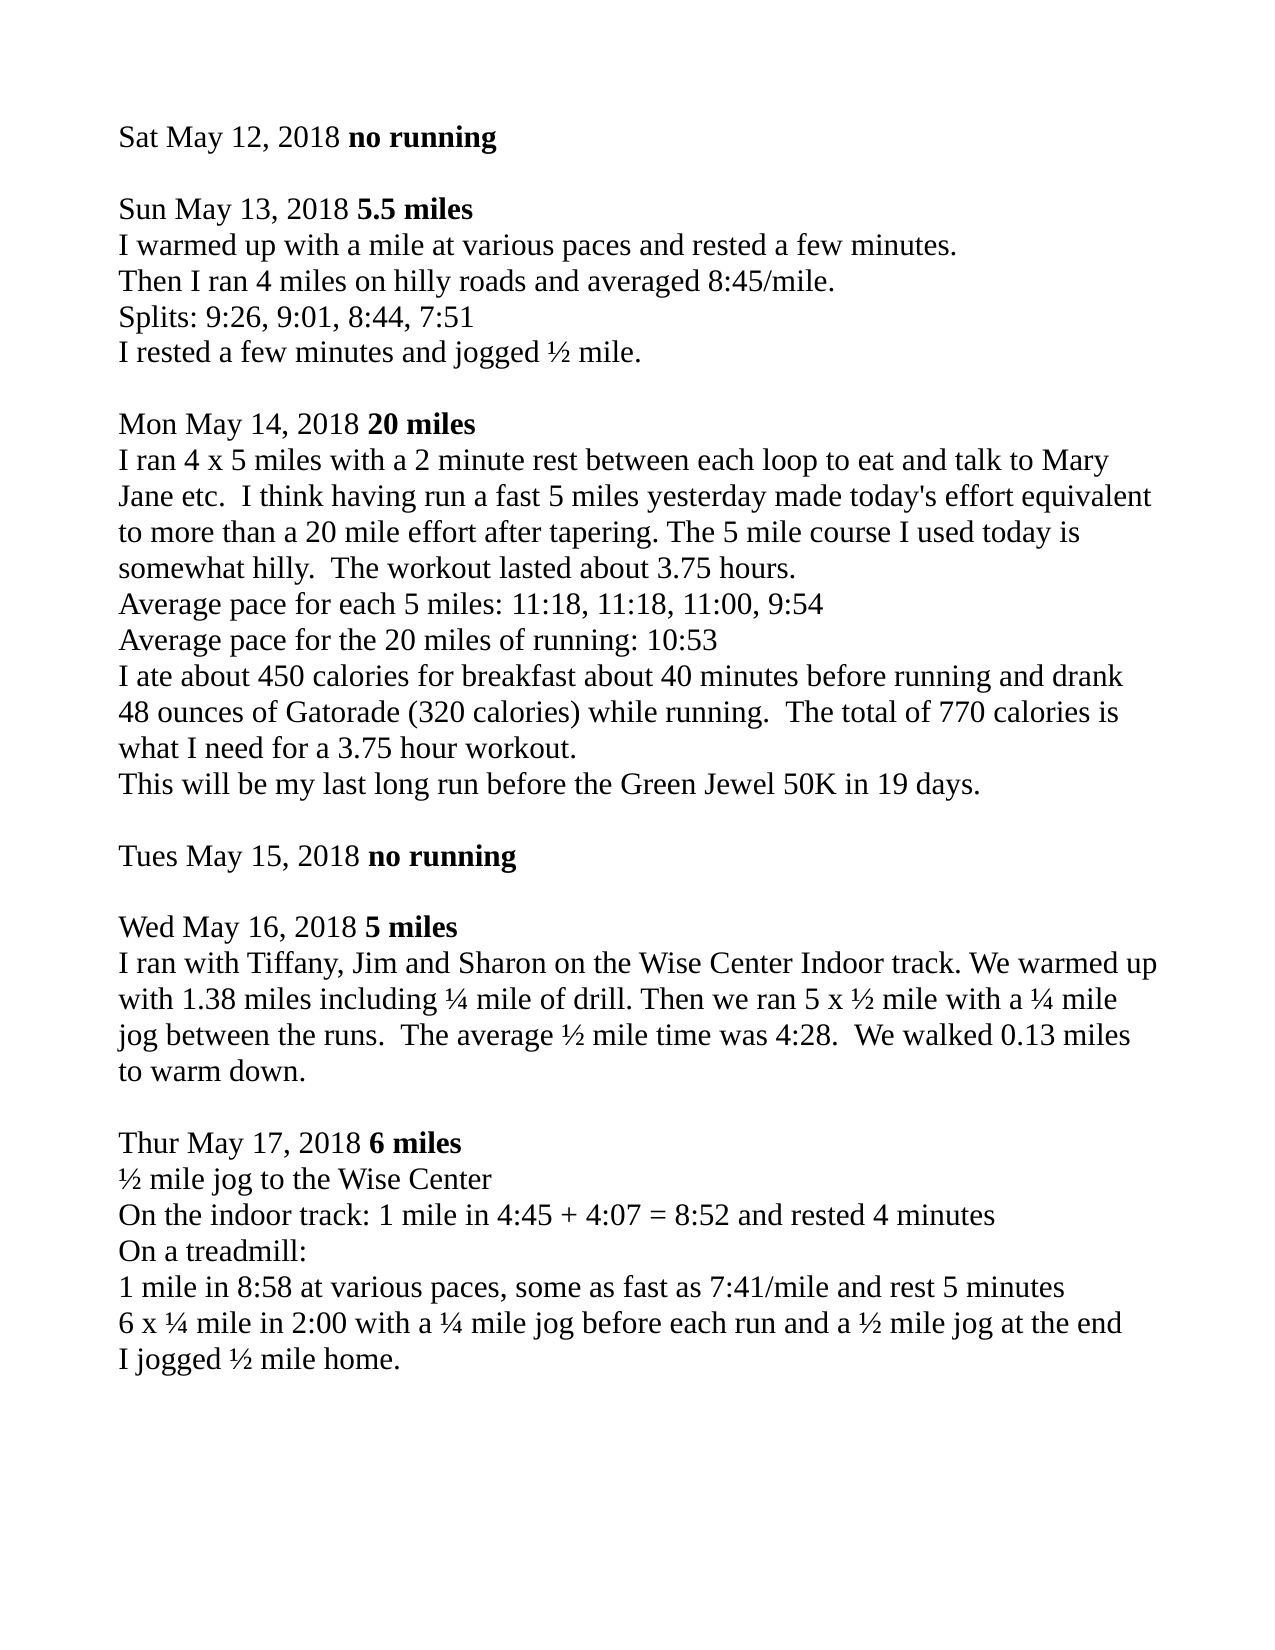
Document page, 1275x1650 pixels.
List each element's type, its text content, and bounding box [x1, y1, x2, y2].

text I ran with Tiffany, Jim and Sharon on the Wise Center Indoor track. We warmed up with 1.38 miles including ¼ mile of drill. Then we ran 5 x ½ mile with a ¼ mile jog between the runs. The average ½ mile time was 4:28. We walked 0.13 miles to warm down. [118, 945, 1161, 1088]
text I rested a few minutes and jogged ½ mile. [118, 334, 1161, 370]
text Average pace for the 20 miles of running: 10:53 [118, 621, 1161, 657]
text Sun May 13, 2018 5.5 miles [118, 190, 1161, 226]
text Wed May 16, 2018 5 miles [118, 909, 1161, 945]
text Splits: 9:26, 9:01, 8:44, 7:51 [118, 298, 1161, 334]
text I ate about 450 calories for breakfast about 40 minutes before running and drank 48 ounces of Gatorade (320 calories) while running. The total of 770 calories is what I need for a 3.75 hour workout. [118, 657, 1161, 765]
text I ran 4 x 5 miles with a 2 minute rest between each loop to eat and talk to Mary Jane etc. I think having run a fast 5 miles yesterday made today's effort equivalent to more than a 20 mile effort after tapering. The 5 mile course I used today is somewhat hilly. The workout lasted about 3.75 hours. [118, 442, 1161, 585]
text Thur May 17, 2018 6 miles [118, 1124, 1161, 1160]
text On a treadmill: [118, 1232, 1161, 1268]
text ½ mile jog to the Wise Center [118, 1160, 1161, 1196]
text Then I ran 4 miles on hilly roads and averaged 8:45/mile. [118, 262, 1161, 298]
text 1 mile in 8:58 at various paces, some as fast as 7:41/mile and rest 5 minutes [118, 1268, 1161, 1304]
text Tues May 15, 2018 no running [118, 837, 1161, 873]
text Mon May 14, 2018 20 miles [118, 406, 1161, 442]
text Sat May 12, 2018 no running [118, 118, 1161, 154]
text I warmed up with a mile at various paces and rested a few minutes. [118, 226, 1161, 262]
text On the indoor track: 1 mile in 4:45 + 4:07 = 8:52 and rested 4 minutes [118, 1196, 1161, 1232]
text Average pace for each 5 miles: 11:18, 11:18, 11:00, 9:54 [118, 585, 1161, 621]
text This will be my last long run before the Green Jewel 50K in 19 days. [118, 765, 1161, 801]
text I jogged ½ mile home. [118, 1340, 1161, 1376]
text 6 x ¼ mile in 2:00 with a ¼ mile jog before each run and a ½ mile jog at the end [118, 1304, 1161, 1340]
